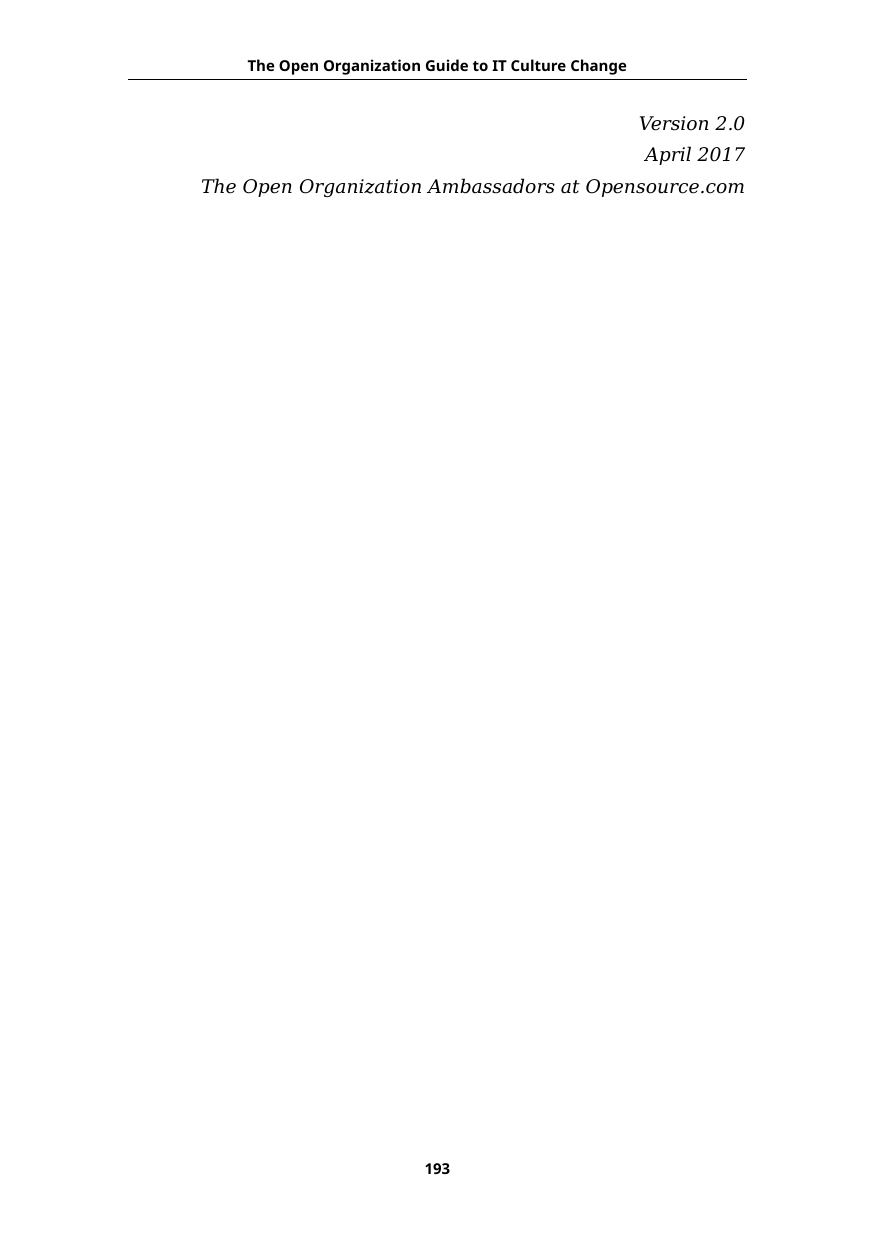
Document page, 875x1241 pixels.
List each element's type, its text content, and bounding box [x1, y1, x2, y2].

text Version 2.0 April 2017 The Open Organization Ambassadors at Opensource.com [127, 112, 747, 198]
